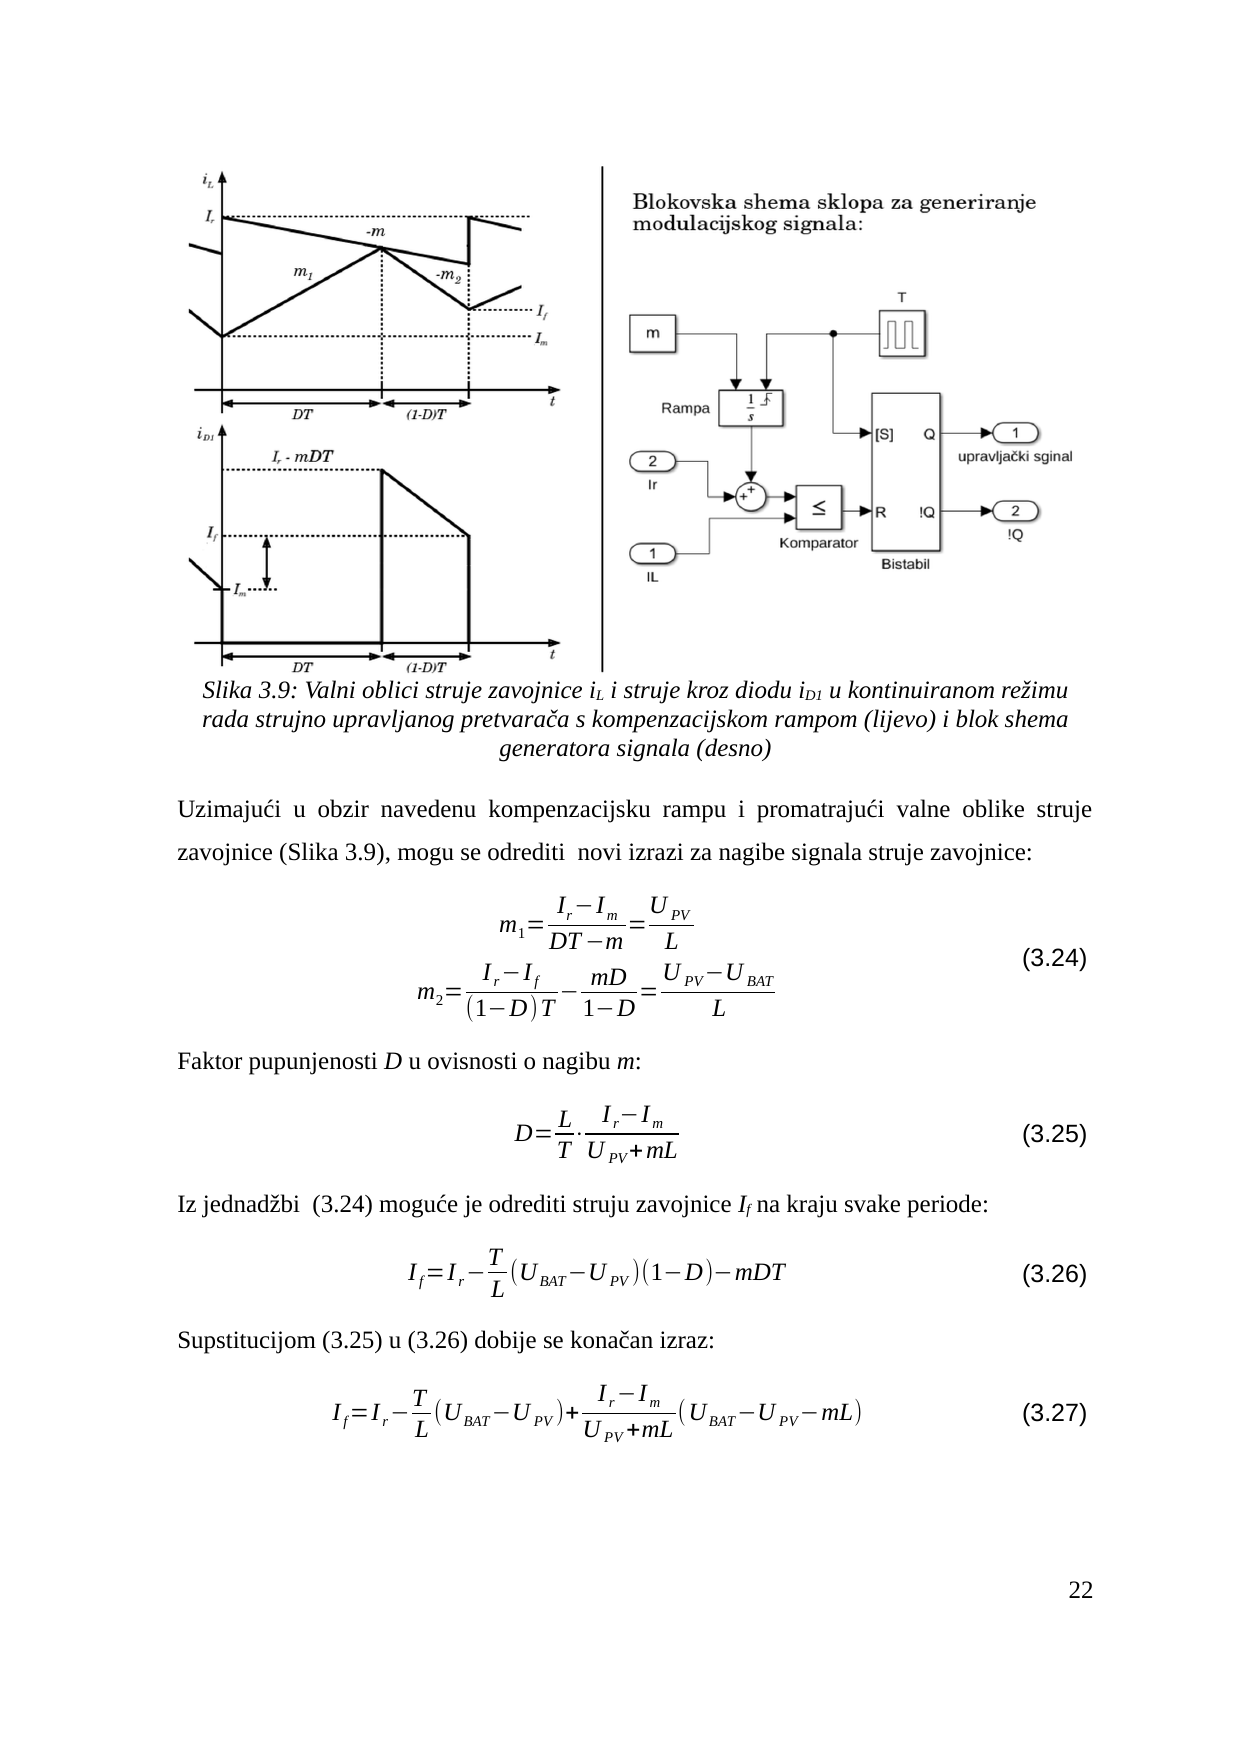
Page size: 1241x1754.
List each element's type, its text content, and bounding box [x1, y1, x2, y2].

table_header [177, 1095, 1016, 1177]
table_header [177, 1374, 1016, 1456]
text Uzimajući u obzir navedenu kompenzacijsku rampu i promatrajući valne oblike struje zavojnice (Slika 3.9), mogu se odrediti novi izrazi za nagibe signala struje zavojnice: [177, 794, 1093, 866]
table_header (3.24) [1016, 886, 1093, 1034]
picture [177, 159, 1094, 676]
table_header (3.26) [1016, 1238, 1093, 1313]
text Iz jednadžbi (3.24) moguće je odrediti struju zavojnice If na kraju svake periode: [177, 1189, 1093, 1218]
table_header (3.25) [1016, 1095, 1093, 1177]
table_header [177, 1238, 1016, 1313]
text Faktor pupunjenosti D u ovisnosti o nagibu m: [177, 1046, 1093, 1074]
table_header [177, 886, 1016, 1034]
table_header (3.27) [1016, 1374, 1093, 1456]
text Slika 3.9: Valni oblici struje zavojnice iL i struje kroz diodu iD1 u kontinuiranom režimu rada strujno upravljanog pretvarača s kompenzacijskom rampom (lijevo) i blok shema generatora signala (desno) [177, 676, 1093, 761]
text Supstitucijom (3.25) u (3.26) dobije se konačan izraz: [177, 1325, 1093, 1353]
